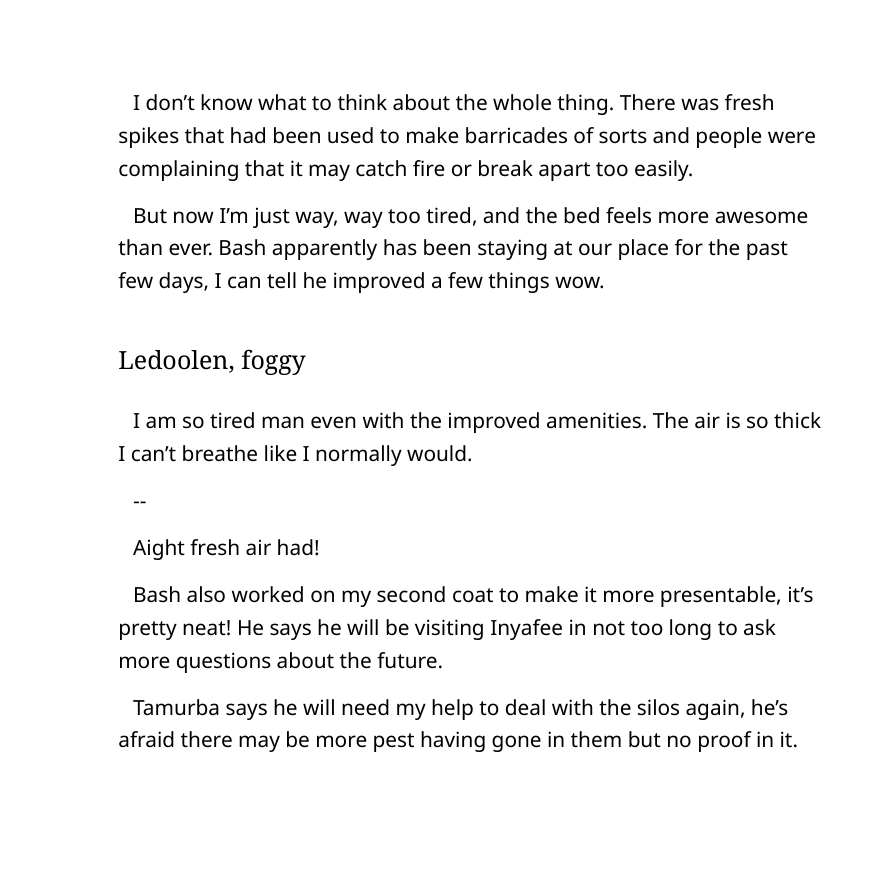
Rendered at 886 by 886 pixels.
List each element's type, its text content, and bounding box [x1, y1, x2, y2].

text Aight fresh air had! [118, 533, 827, 562]
text I don’t know what to think about the whole thing. There was fresh spikes that had been used to make barricades of sorts and people were complaining that it may catch fire or break apart too easily. [118, 88, 827, 182]
text Tamurba says he will need my help to deal with the silos again, he’s afraid there may be more pest having gone in them but no proof in it. [118, 693, 827, 754]
text -- [118, 486, 827, 514]
text Bash also worked on my second coat to make it more presentable, it’s pretty neat! He says he will be visiting Inyafee in not too long to ask more questions about the future. [118, 581, 827, 674]
text But now I’m just way, way too tired, and the bed feels more awesome than ever. Bash apparently has been staying at our place for the past few days, I can tell he improved a few things wow. [118, 201, 827, 294]
text I am so tired man even with the improved amenities. The air is so thick I can’t breathe like I normally would. [118, 406, 827, 467]
subtitle Ledoolen, foggy [118, 343, 827, 377]
